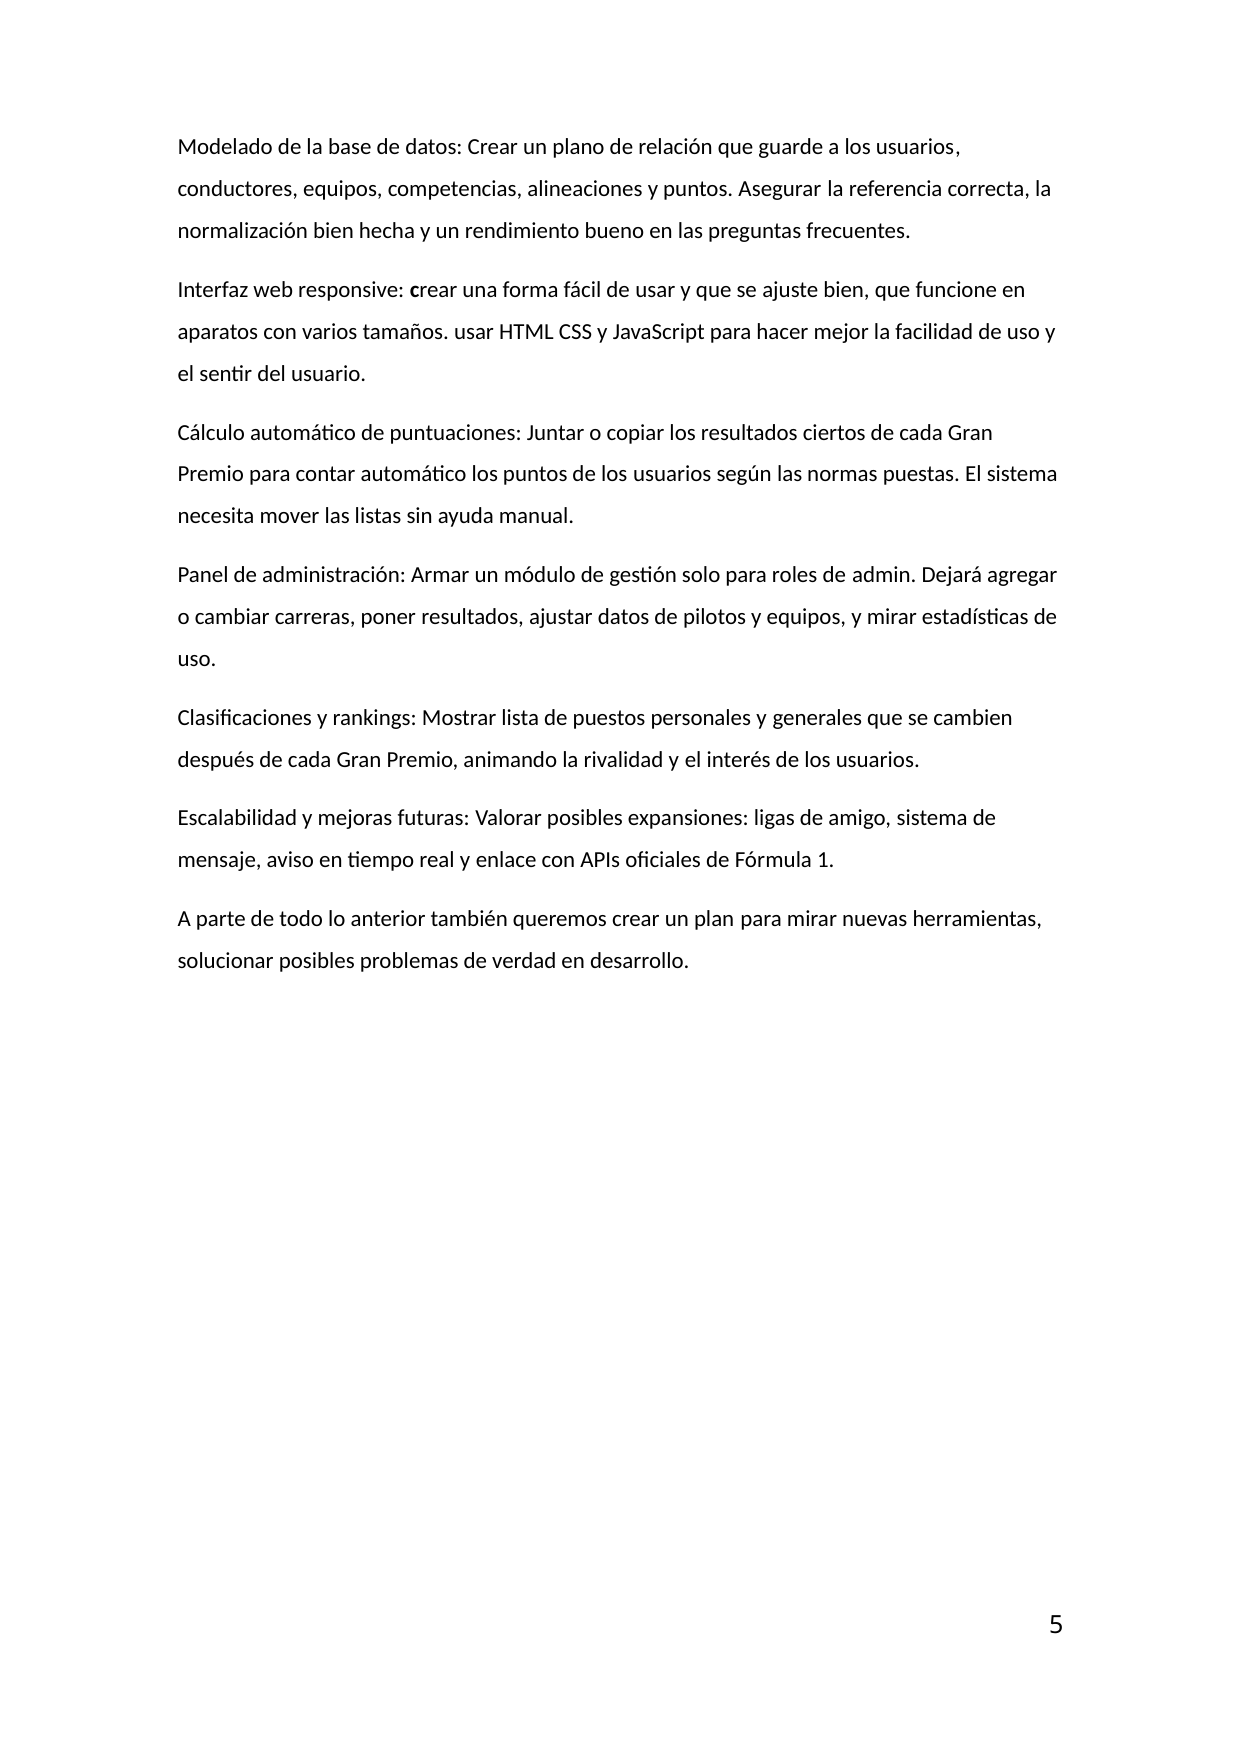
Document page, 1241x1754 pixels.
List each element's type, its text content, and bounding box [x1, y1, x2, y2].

text Escalabilidad y mejoras futuras:͏ Valorar posibles expansiones: ligas de amigo,͏ sistema de mensaje, aviso en tiempo real y͏ enlace con APIs oficiales de Fór͏mula 1. [177, 803, 1063, 873]
text A parte de todo lo anterior también queremos crear un plan͏ para mirar nuevas herramientas, solucionar posibles problemas de verdad en desarrollo. [177, 904, 1063, 974]
text Modelado de la ͏base de datos: Crear un plano de relación que guarde a los usuarios͏, conductores, equipos, competencias, alineaciones y puntos. Asegurar͏ la referencia correcta, la normalización bien hecha y un rendimiento bueno en las preguntas frecuentes. [177, 132, 1063, 244]
text Interfaz web responsive: crear una forma fácil de ͏usar y que se ͏ajuste bien, que funcione en aparatos con varios tamaños. usar HTML CSS y JavaScript para hacer mejor la facilidad de uso y ͏el sentir del usuario. [177, 275, 1063, 387]
text Cálculo automático de puntuaciones: Juntar o copiar los resultados ciertos de cada Gran Premio para contar automático los puntos de los͏ usuarios según͏ las normas puestas. El sistema necesita mover las listas sin ayuda manual. [177, 418, 1063, 529]
text Panel de administración: Armar un módulo de gestión solo para roles de ͏a͏dmin. Dejará agregar o cambiar carreras, poner ͏resultados, ajustar͏ datos de pilotos y equipos, y mirar estadísticas de uso. [177, 560, 1063, 672]
text Clasificaciones y rankings: Mostrar lista de puestos personales y ͏generales que se cambien después de cada Gran Premio, animando la rivalidad y ͏el interés de los usuarios. [177, 703, 1063, 773]
